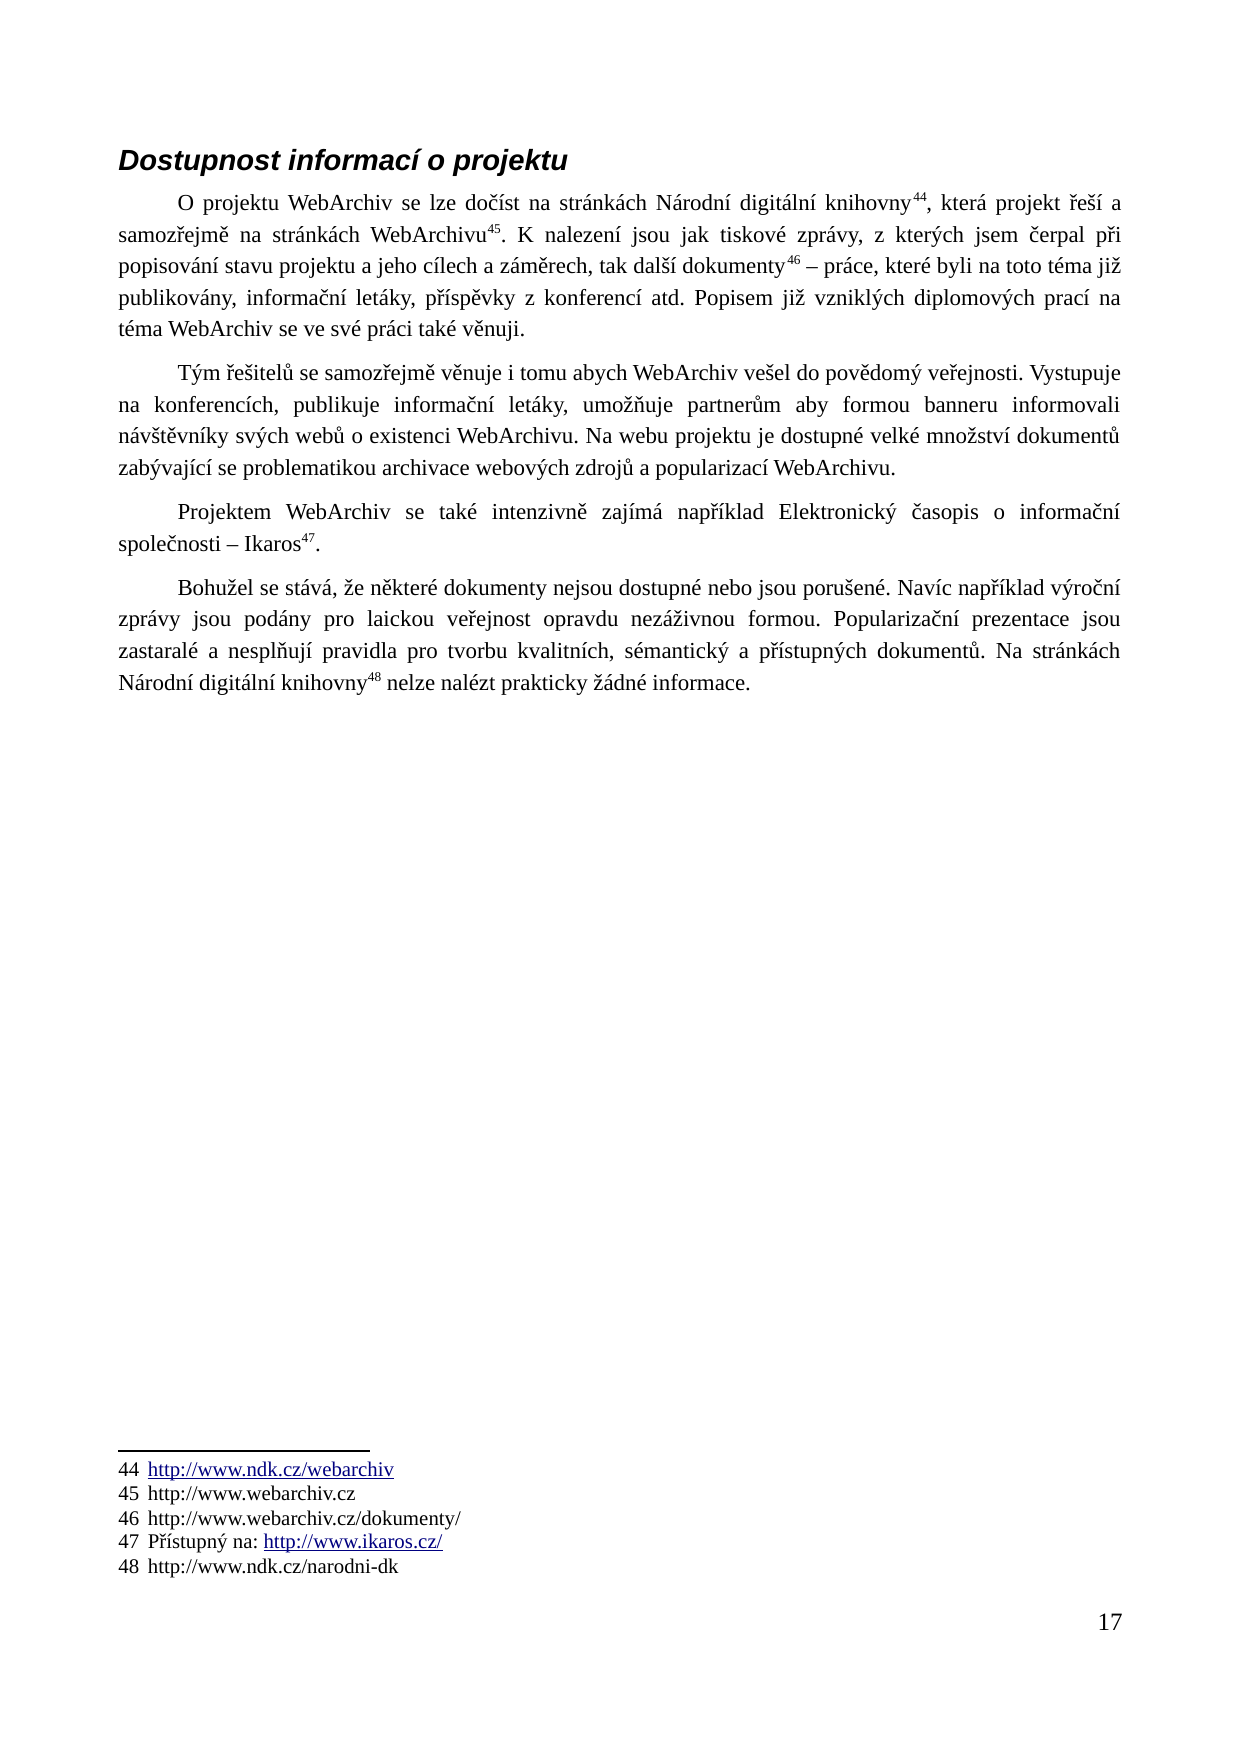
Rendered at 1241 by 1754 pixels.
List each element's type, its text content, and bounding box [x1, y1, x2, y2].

text http://www.webarchiv.cz [118, 1481, 1122, 1505]
text http://www.ndk.cz/narodni-dk [118, 1553, 1122, 1578]
text Bohužel se stává, že některé dokumenty nejsou dostupné nebo jsou porušené. Navíc například výroční zprávy jsou podány pro laickou veřejnost opravdu nezáživnou formou. Popularizační prezentace jsou zastaralé a nesplňují pravidla pro tvorbu kvalitních, sémantický a přístupných dokumentů. Na stránkách Národní digitální knihovny nelze nalézt prakticky žádné informace. [118, 574, 1122, 695]
text Projektem WebArchiv se také intenzivně zajímá například Elektronický časopis o informační společnosti – Ikaros. [118, 498, 1122, 556]
text Přístupný na: http://www.ikaros.cz/ [118, 1529, 1122, 1553]
text http://www.ndk.cz/webarchiv [118, 1457, 1122, 1481]
text http://www.webarchiv.cz/dokumenty/ [118, 1505, 1122, 1529]
text Tým řešitelů se samozřejmě věnuje i tomu abych WebArchiv vešel do povědomý veřejnosti. Vystupuje na konferencích, publikuje informační letáky, umožňuje partnerům aby formou banneru informovali návštěvníky svých webů o existenci WebArchivu. Na webu projektu je dostupné velké množství dokumentů zabývající se problematikou archivace webových zdrojů a popularizací WebArchivu. [118, 359, 1122, 481]
subtitle Dostupnost informací o projektu [118, 143, 1122, 177]
text O projektu WebArchiv se lze dočíst na stránkách Národní digitální knihovny, která projekt řeší a samozřejmě na stránkách WebArchivu. K nalezení jsou jak tiskové zprávy, z kterých jsem čerpal při popisování stavu projektu a jeho cílech a záměrech, tak další dokumenty – práce, které byli na toto téma již publikovány, informační letáky, příspěvky z konferencí atd. Popisem již vzniklých diplomových prací na téma WebArchiv se ve své práci také věnuji. [118, 189, 1122, 342]
